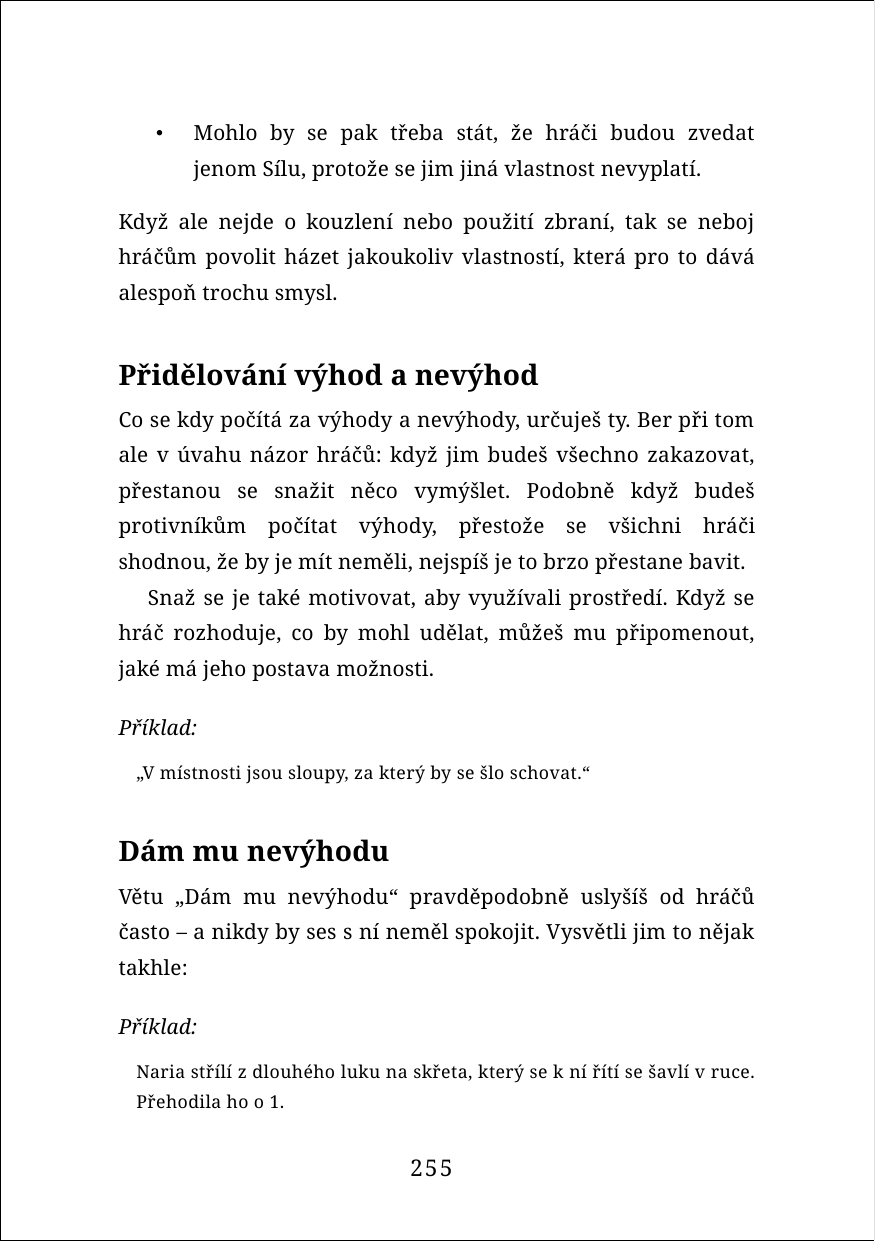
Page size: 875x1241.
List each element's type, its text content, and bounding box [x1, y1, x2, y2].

text Příklad: [118, 713, 756, 741]
list Mohlo by se pak třeba stát, že hráči budou zvedat jenom Sílu, protože se jim jiná vlastnost nevyplatí. [156, 118, 756, 182]
text Větu „Dám mu nevýhodu“ pravděpodobně uslyšíš od hráčů často – a nikdy by ses s ní neměl spokojit. Vysvětli jim to nějak takhle: [118, 882, 756, 981]
subtitle Přidělování výhod a nevýhod [118, 355, 756, 393]
subtitle Dám mu nevýhodu [118, 832, 756, 870]
text Když ale nejde o kouzlení nebo použití zbraní, tak se neboj hráčům povolit házet jakoukoliv vlastností, která pro to dává alespoň trochu smysl. [118, 207, 756, 306]
text Příklad: [118, 1012, 756, 1040]
text „V místnosti jsou sloupy, za který by se šlo schovat.“ [136, 760, 756, 784]
text Co se kdy počítá za výhody a nevýhody, určuješ ty. Ber při tom ale v úvahu názor hráčů: když jim budeš všechno zakazovat, přestanou se snažit něco vymýšlet. Podobně když budeš protivníkům počítat výhody, přestože se všichni hráči shodnou, že by je mít neměli, nejspíš je to brzo přestane bavit. Snaž se je také motivovat, aby využívali prostředí. Když se hráč rozhoduje, co by mohl udělat, můžeš mu připomenout, jaké má jeho postava možnosti. [118, 405, 756, 682]
text Naria střílí z dlouhého luku na skřeta, který se k ní řítí se šavlí v ruce. Přehodila ho o 1. [136, 1059, 756, 1114]
